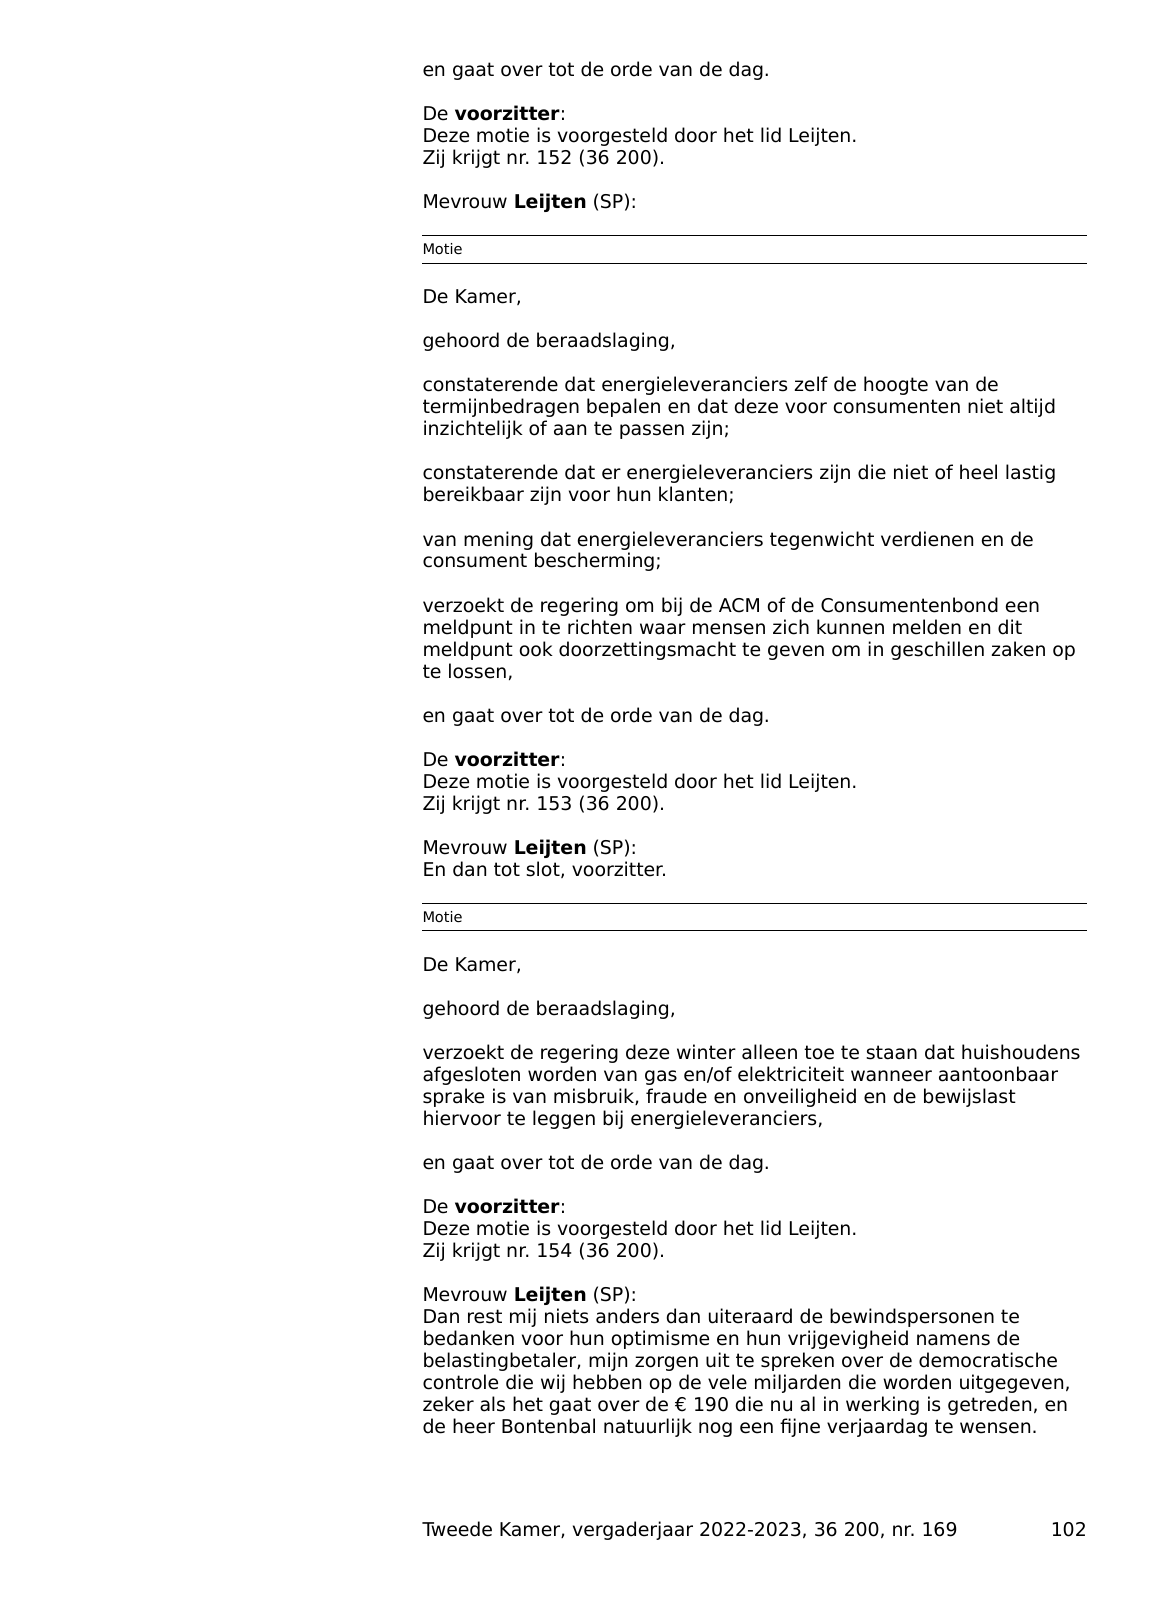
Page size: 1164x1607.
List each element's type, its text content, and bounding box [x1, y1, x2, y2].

text En dan tot slot, voorzitter. [422, 859, 1087, 881]
text gehoord de beraadslaging, [422, 998, 1087, 1019]
text Mevrouw Leijten (SP): [422, 1284, 1087, 1306]
text Deze motie is voorgesteld door het lid Leijten. [422, 1218, 1087, 1240]
text constaterende dat er energieleveranciers zijn die niet of heel lastig bereikbaar zijn voor hun klanten; [422, 462, 1087, 506]
text Deze motie is voorgesteld door het lid Leijten. [422, 125, 1087, 147]
text Zij krijgt nr. 153 (36 200). [422, 793, 1087, 815]
text Deze motie is voorgesteld door het lid Leijten. [422, 771, 1087, 793]
text Zij krijgt nr. 154 (36 200). [422, 1240, 1087, 1262]
table_header Motie [422, 904, 1087, 930]
text De Kamer, [422, 286, 1087, 308]
text Dan rest mij niets anders dan uiteraard de bewindspersonen te bedanken voor hun optimisme en hun vrijgevigheid namens de belastingbetaler, mijn zorgen uit te spreken over de democratische controle die wij hebben op de vele miljarden die worden uitgegeven, zeker als het gaat over de € 190 die nu al in werking is getreden, en de heer Bontenbal natuurlijk nog een fijne verjaardag te wensen. [422, 1306, 1087, 1438]
table_header Motie [422, 236, 1087, 263]
text De voorzitter: [422, 749, 1087, 771]
text Mevrouw Leijten (SP): [422, 837, 1087, 859]
text verzoekt de regering deze winter alleen toe te staan dat huishoudens afgesloten worden van gas en/of elektriciteit wanneer aantoonbaar sprake is van misbruik, fraude en onveiligheid en de bewijslast hiervoor te leggen bij energieleveranciers, [422, 1042, 1087, 1130]
text gehoord de beraadslaging, [422, 330, 1087, 352]
text Mevrouw Leijten (SP): [422, 191, 1087, 213]
text De voorzitter: [422, 103, 1087, 125]
text van mening dat energieleveranciers tegenwicht verdienen en de consument bescherming; [422, 528, 1087, 572]
text en gaat over tot de orde van de dag. [422, 705, 1087, 727]
text en gaat over tot de orde van de dag. [422, 59, 1087, 81]
text verzoekt de regering om bij de ACM of de Consumentenbond een meldpunt in te richten waar mensen zich kunnen melden en dit meldpunt ook doorzettingsmacht te geven om in geschillen zaken op te lossen, [422, 594, 1087, 682]
text De Kamer, [422, 953, 1087, 975]
text en gaat over tot de orde van de dag. [422, 1152, 1087, 1174]
text constaterende dat energieleveranciers zelf de hoogte van de termijnbedragen bepalen en dat deze voor consumenten niet altijd inzichtelijk of aan te passen zijn; [422, 374, 1087, 440]
text Zij krijgt nr. 152 (36 200). [422, 147, 1087, 169]
text De voorzitter: [422, 1196, 1087, 1218]
